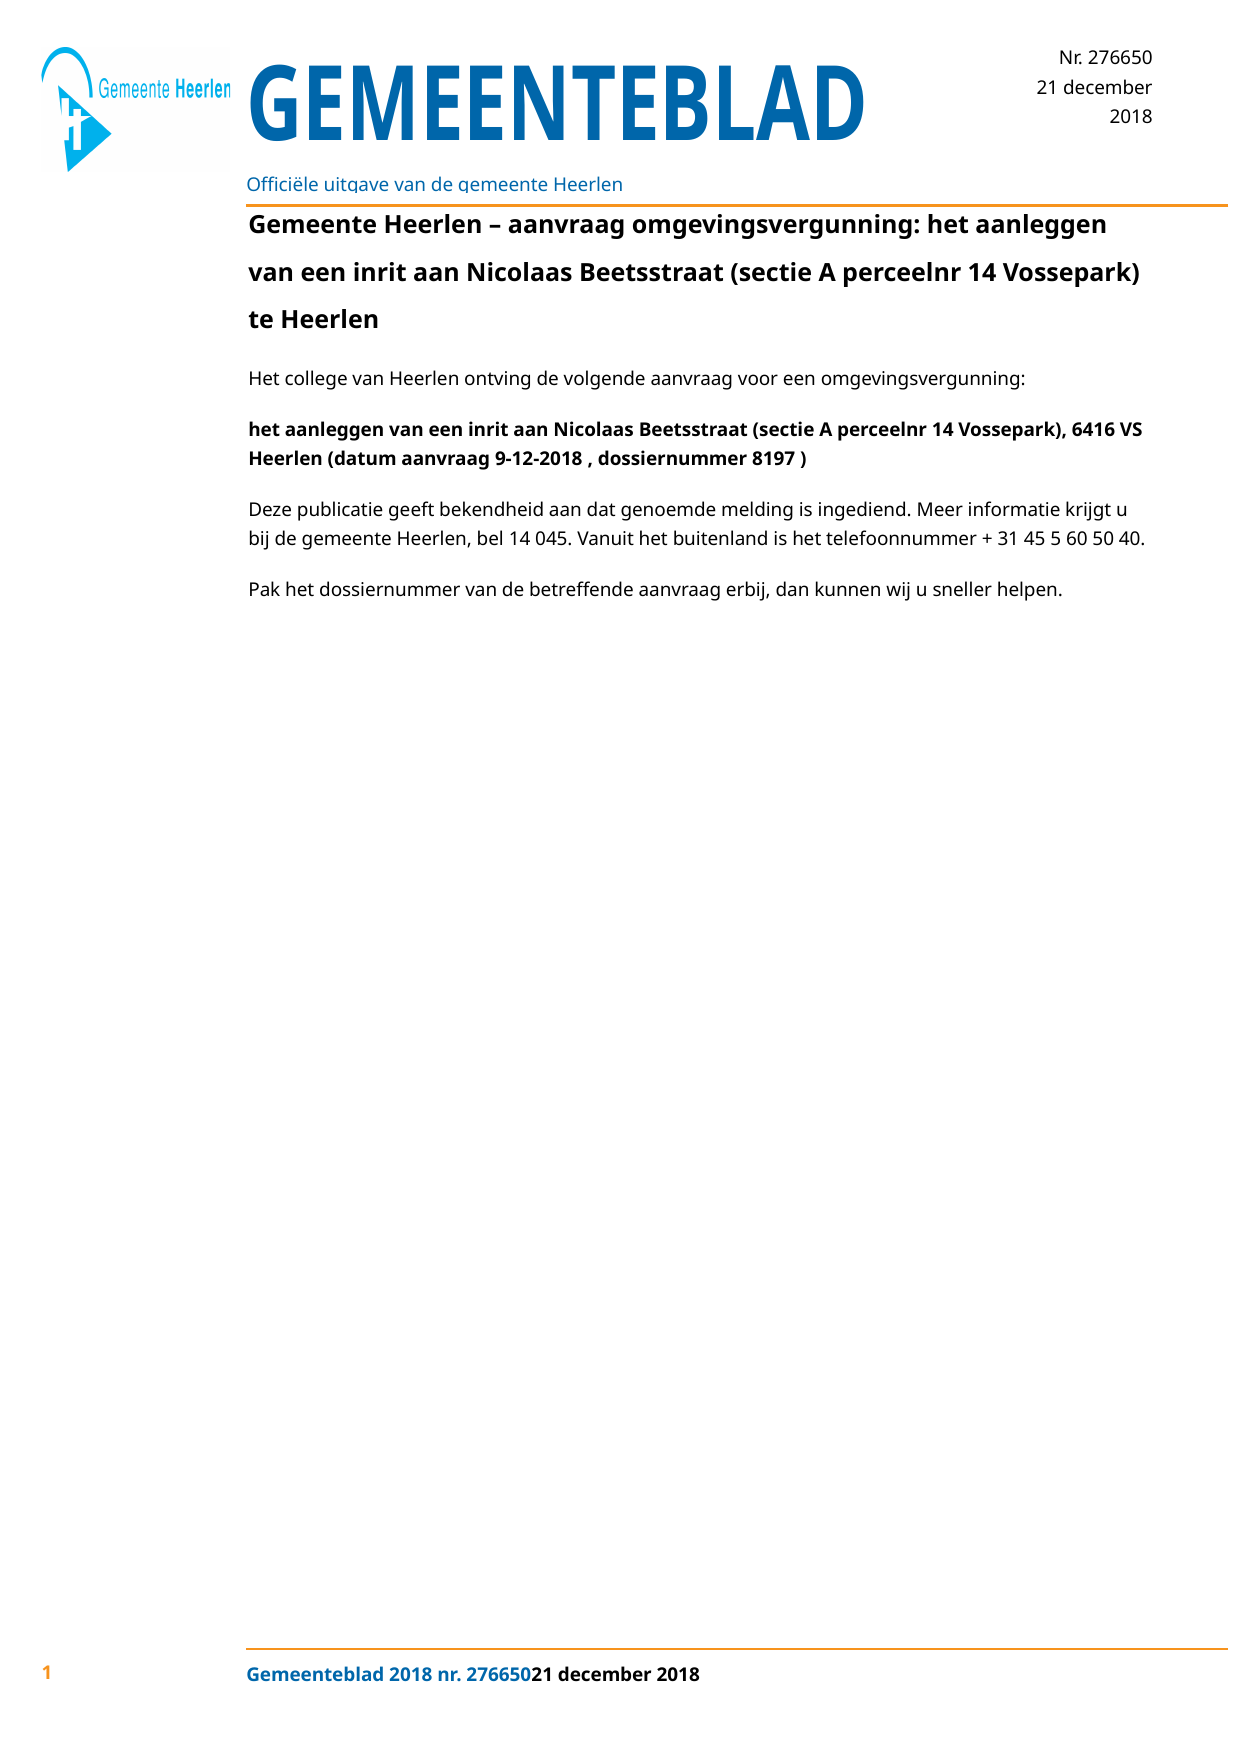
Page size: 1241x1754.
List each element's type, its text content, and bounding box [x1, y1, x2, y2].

text Gemeente Heerlen – aanvraag omgevingsvergunning: het aanleggen van een inrit aan Nicolaas Beetsstraat (sectie A perceelnr 14 Vossepark) te Heerlen [248, 207, 1152, 336]
text Het college van Heerlen ontving de volgende aanvraag voor een omgevingsvergunning: [248, 366, 1152, 391]
picture [41, 47, 58, 70]
text Deze publicatie geeft bekendheid aan dat genoemde melding is ingediend. Meer informatie krijgt u bij de gemeente Heerlen, bel 14 045. Vanuit het buitenland is het telefoonnummer + 31 45 5 60 50 40. [248, 496, 1152, 551]
text Pak het dossiernummer van de betreffende aanvraag erbij, dan kunnen wij u sneller helpen. [248, 576, 1152, 602]
picture [41, 47, 231, 172]
text het aanleggen van een inrit aan Nicolaas Beetsstraat (sectie A perceelnr 14 Vossepark), 6416 VS Heerlen (datum aanvraag 9-12-2018 , dossiernummer 8197 ) [248, 416, 1152, 471]
